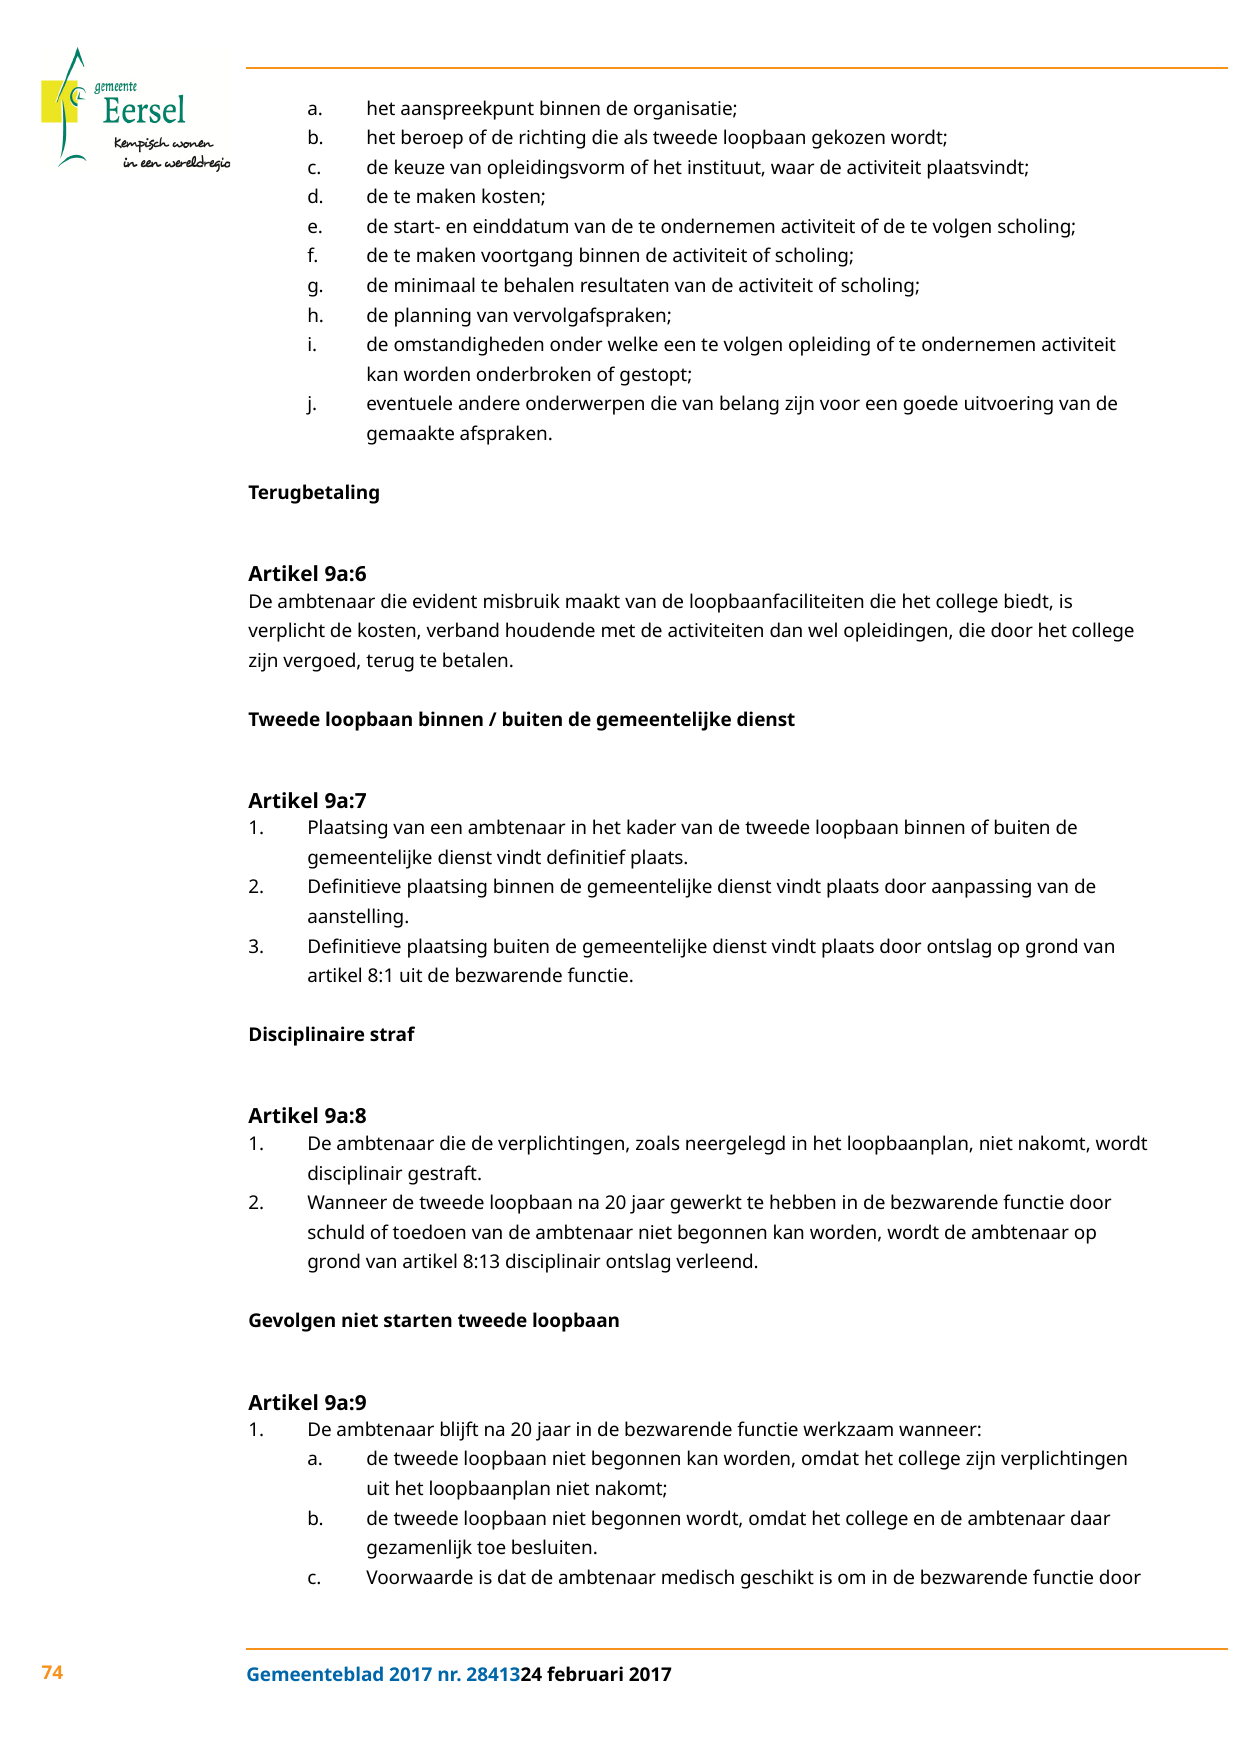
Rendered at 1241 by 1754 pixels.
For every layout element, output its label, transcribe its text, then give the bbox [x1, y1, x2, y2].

list de te maken kosten; [307, 183, 1152, 209]
list eventuele andere onderwerpen die van belang zijn voor een goede uitvoering van de gemaakte afspraken. [307, 391, 1152, 446]
list Wanneer de tweede loopbaan na 20 jaar gewerkt te hebben in de bezwarende functie door schuld of toedoen van de ambtenaar niet begonnen kan worden, wordt de ambtenaar op grond van artikel 8:13 disciplinair ontslag verleend. [248, 1189, 1152, 1274]
list de planning van vervolgafspraken; [307, 302, 1152, 328]
text Artikel 9a:6 [248, 559, 1152, 588]
list de start- en einddatum van de te ondernemen activiteit of de te volgen scholing; [307, 213, 1152, 239]
list Definitieve plaatsing binnen de gemeentelijke dienst vindt plaats door aanpassing van de aanstelling. [248, 874, 1152, 929]
text Artikel 9a:8 [248, 1102, 1152, 1130]
list Plaatsing van een ambtenaar in het kader van de tweede loopbaan binnen of buiten de gemeentelijke dienst vindt definitief plaats. [248, 814, 1152, 870]
list de tweede loopbaan niet begonnen wordt, omdat het college en de ambtenaar daar gezamenlijk toe besluiten. [307, 1505, 1152, 1560]
list de tweede loopbaan niet begonnen kan worden, omdat het college zijn verplichtingen uit het loopbaanplan niet nakomt; [307, 1446, 1152, 1501]
text Gevolgen niet starten tweede loopbaan [248, 1308, 1152, 1333]
list het aanspreekpunt binnen de organisatie; [307, 95, 1152, 121]
list Definitieve plaatsing buiten de gemeentelijke dienst vindt plaats door ontslag op grond van artikel 8:1 uit de bezwarende functie. [248, 933, 1152, 988]
text De ambtenaar die evident misbruik maakt van de loopbaanfaciliteiten die het college biedt, is verplicht de kosten, verband houdende met de activiteiten dan wel opleidingen, die door het college zijn vergoed, terug te betalen. [248, 588, 1152, 673]
text Tweede loopbaan binnen / buiten de gemeentelijke dienst [248, 706, 1152, 732]
text Disciplinaire straf [248, 1022, 1152, 1047]
list het beroep of de richting die als tweede loopbaan gekozen wordt; [307, 124, 1152, 150]
text Terugbetaling [248, 479, 1152, 505]
list de minimaal te behalen resultaten van de activiteit of scholing; [307, 272, 1152, 298]
list Voorwaarde is dat de ambtenaar medisch geschikt is om in de bezwarende functie door [307, 1564, 1152, 1590]
list de omstandigheden onder welke een te volgen opleiding of te ondernemen activiteit kan worden onderbroken of gestopt; [307, 331, 1152, 387]
list de te maken voortgang binnen de activiteit of scholing; [307, 243, 1152, 268]
text Artikel 9a:7 [248, 786, 1152, 814]
list De ambtenaar die de verplichtingen, zoals neergelegd in het loopbaanplan, niet nakomt, wordt disciplinair gestraft. [248, 1130, 1152, 1185]
picture [41, 47, 231, 172]
list De ambtenaar blijft na 20 jaar in de bezwarende functie werkzaam wanneer: [248, 1416, 1152, 1442]
text Artikel 9a:9 [248, 1388, 1152, 1416]
list de keuze van opleidingsvorm of het instituut, waar de activiteit plaatsvindt; [307, 154, 1152, 180]
